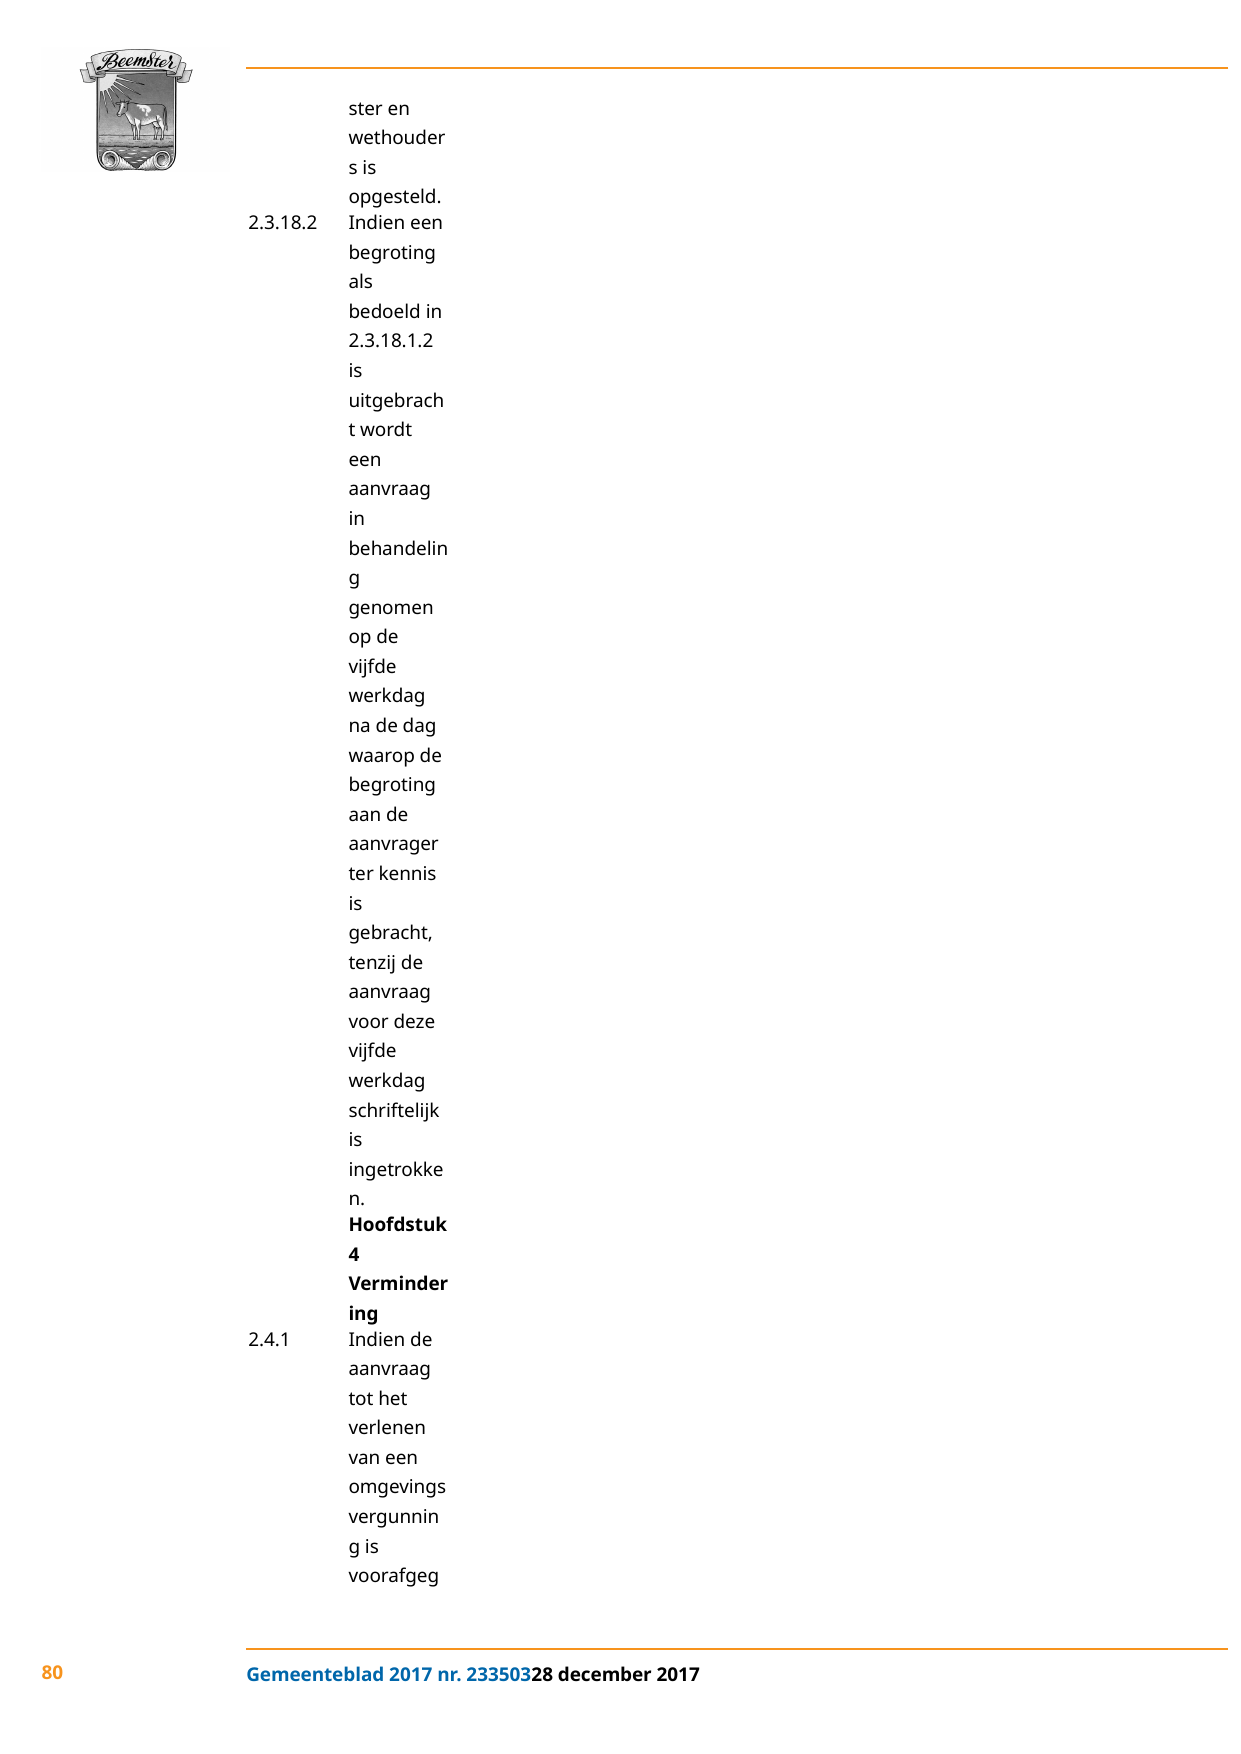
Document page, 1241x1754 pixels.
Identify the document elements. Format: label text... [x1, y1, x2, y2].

table_cell [449, 209, 549, 1211]
table_cell Indien een begroting als bedoeld in 2.3.18.1.2 is uitgebracht wordt een aanvraag in behandeling genomen op de vijfde werkdag na de dag waarop de begroting aan de aanvrager ter kennis is gebracht, tenzij de aanvraag voor deze vijfde werkdag schriftelijk is ingetrokken. [348, 209, 449, 1211]
table_cell [449, 1326, 549, 1588]
table_cell 2.4.1 [248, 1326, 348, 1588]
table_cell Indien de aanvraag tot het verlenen van een omgevingsvergunning is voorafgeg [348, 1326, 449, 1588]
table_cell [449, 95, 549, 209]
table_cell [248, 1211, 348, 1326]
picture [41, 47, 231, 172]
table_cell 2.3.18.2 [248, 209, 348, 1211]
table_cell [248, 95, 348, 209]
table_cell Hoofdstuk 4 Vermindering [348, 1211, 449, 1326]
table_cell [449, 1211, 549, 1326]
table_cell ster en wethouders is opgesteld. [348, 95, 449, 209]
